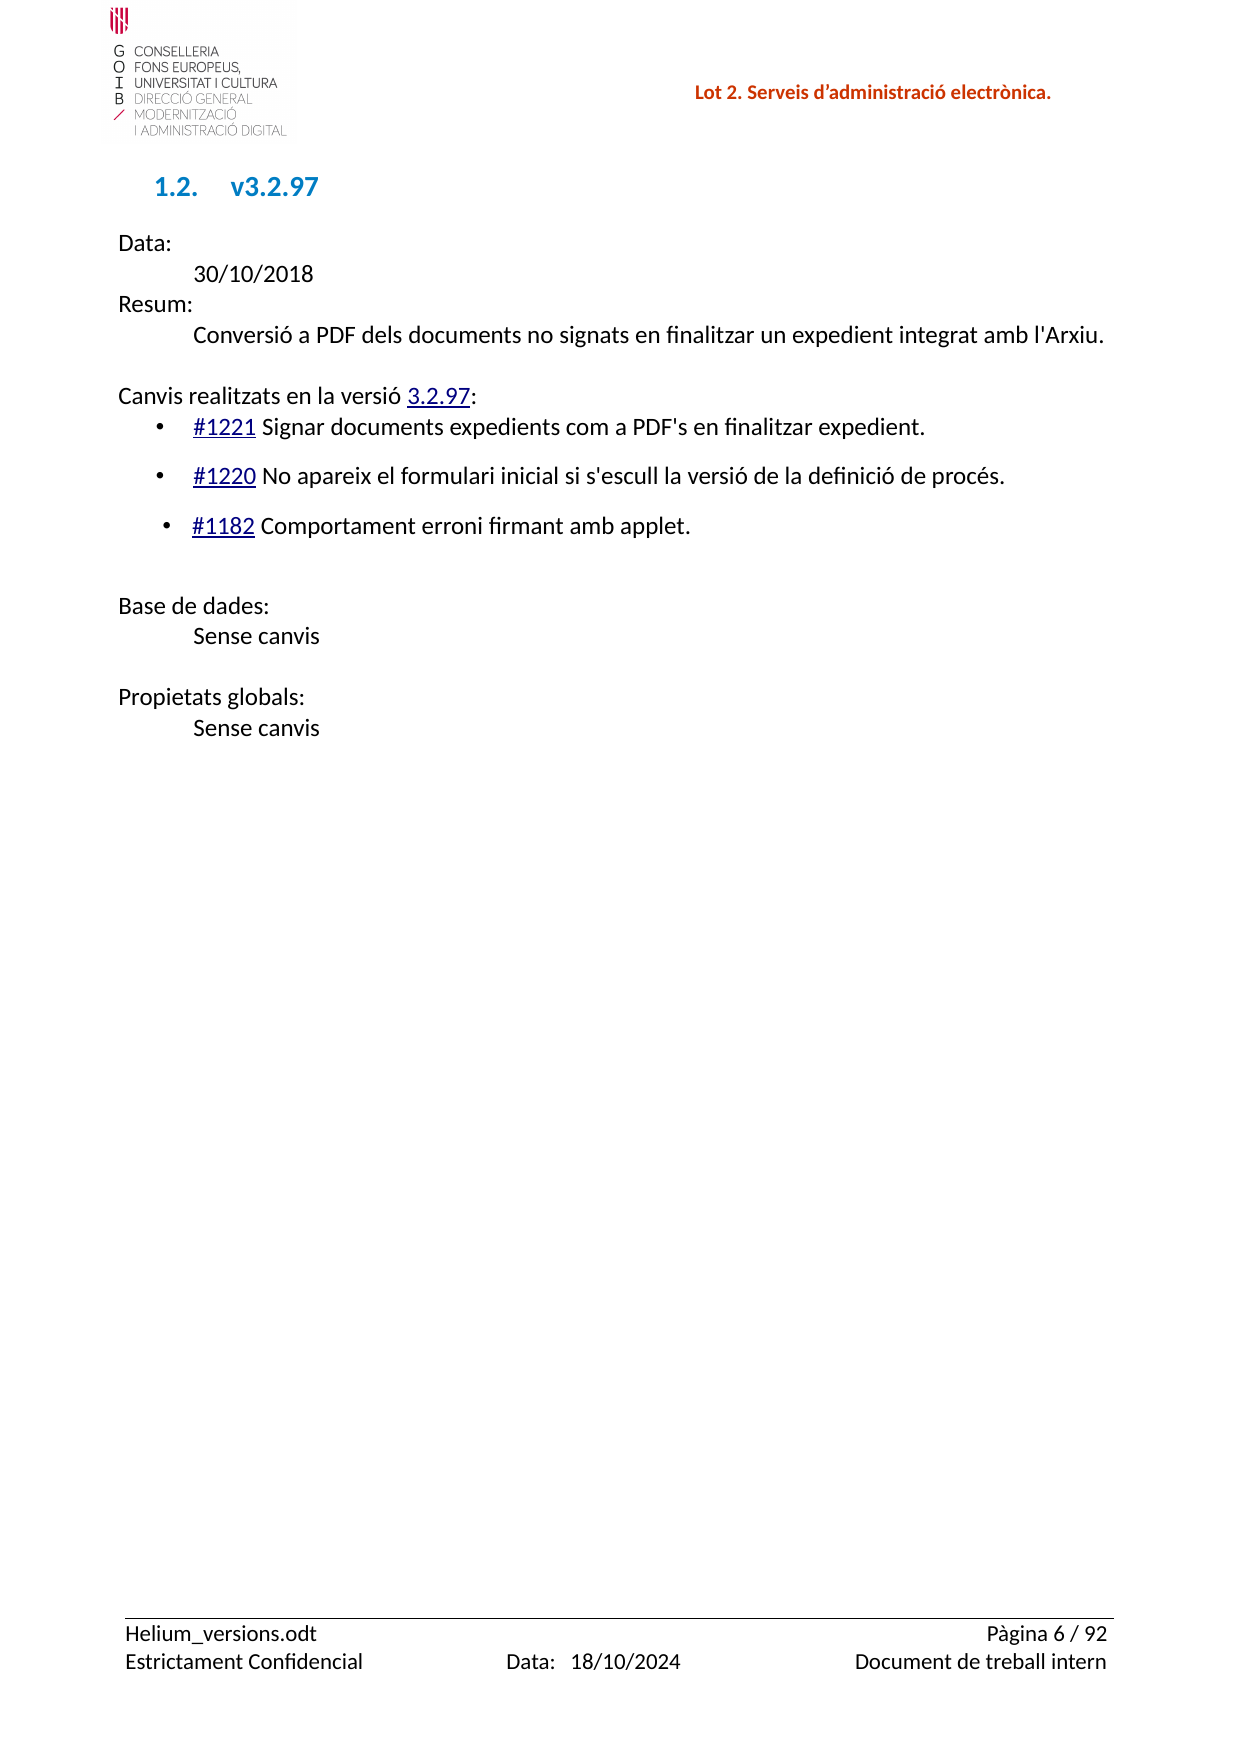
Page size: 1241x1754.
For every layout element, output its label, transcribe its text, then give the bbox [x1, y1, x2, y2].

text Propietats globals: [118, 682, 1122, 712]
text Conversió a PDF dels documents no signats en finalitzar un expedient integrat amb l'Arxiu. [118, 319, 1122, 350]
text Resum: [118, 289, 1122, 319]
text 30/10/2018 [118, 258, 1122, 289]
text Sense canvis [118, 621, 1122, 651]
list #1182 Comportament erroni firmant amb applet. [162, 510, 1122, 540]
text Data: [118, 228, 1122, 258]
text Base de dades: [118, 590, 1122, 621]
picture [100, 0, 297, 144]
text Canvis realitzats en la versió 3.2.97: [118, 380, 1122, 411]
list #1220 No apareix el formulari inicial si s'escull la versió de la definició de procés. [156, 460, 1122, 491]
text Sense canvis [118, 712, 1122, 743]
subtitle v3.2.97 [153, 168, 1122, 204]
list #1221 Signar documents expedients com a PDF's en finalitzar expedient. [156, 411, 1122, 441]
